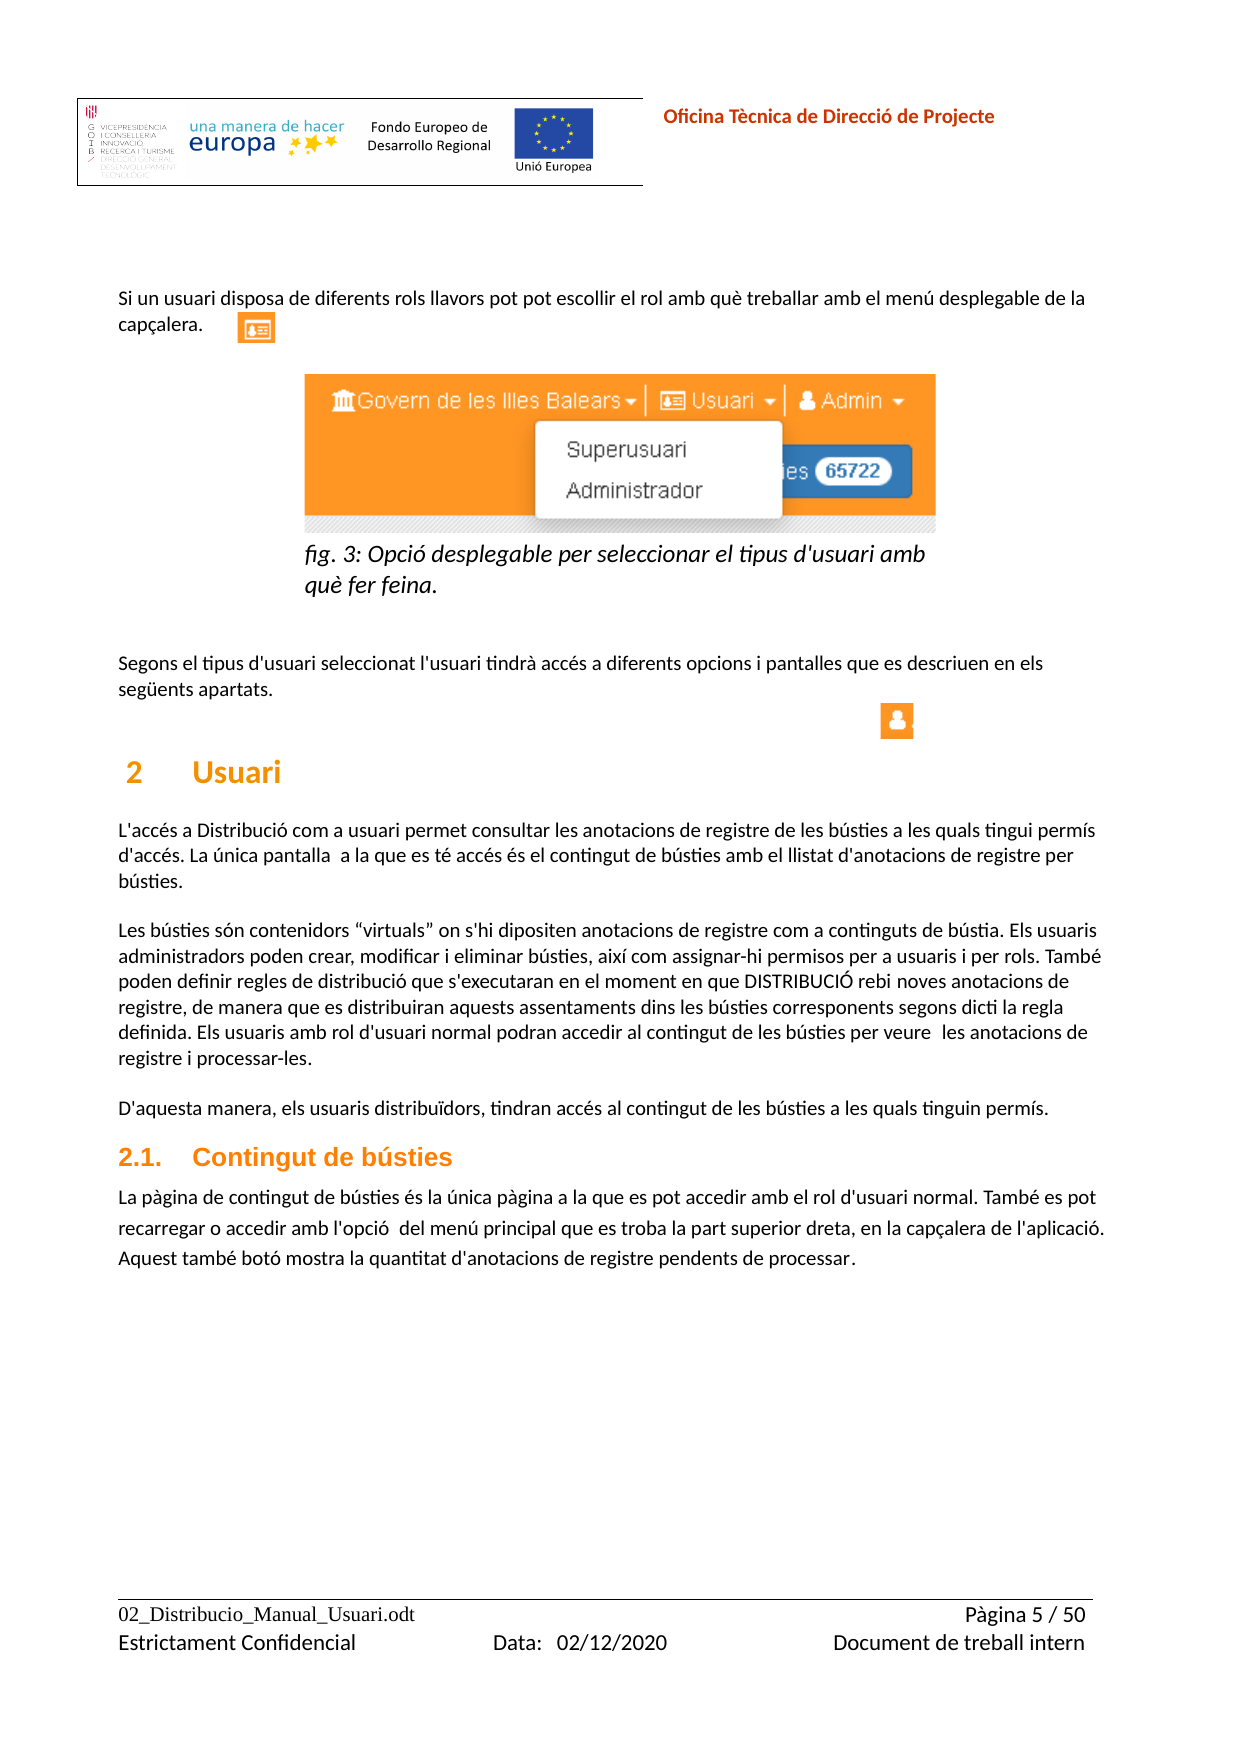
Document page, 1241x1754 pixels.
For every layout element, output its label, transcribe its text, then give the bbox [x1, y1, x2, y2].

picture [880, 703, 914, 739]
text L'accés a Distribució com a usuari permet consultar les anotacions de registre de les bústies a les quals tingui permís d'accés. La única pantalla a la que es té accés és el contingut de bústies amb el llistat d'anotacions de registre per bústies. [118, 817, 1122, 893]
subtitle Usuari [118, 751, 1122, 792]
text Les bústies són contenidors “virtuals” on s'hi dipositen anotacions de registre com a continguts de bústia. Els usuaris administradors poden crear, modificar i eliminar bústies, així com assignar-hi permisos per a usuaris i per rols. També poden definir regles de distribució que s'executaran en el moment en que DISTRIBUCIÓ rebi noves anotacions de registre, de manera que es distribuiran aquests assentaments dins les bústies corresponents segons dicti la regla definida. Els usuaris amb rol d'usuari normal podran accedir al contingut de les bústies per veure les anotacions de registre i processar-les. [118, 918, 1122, 1070]
picture [187, 103, 599, 180]
text Si un usuari disposa de diferents rols llavors pot pot escollir el rol amb què treballar amb el menú desplegable de la capçalera. [118, 286, 1122, 336]
subtitle Contingut de bústies [118, 1142, 1122, 1172]
text La pàgina de contingut de bústies és la única pàgina a la que es pot accedir amb el rol d'usuari normal. També es pot recarregar o accedir amb l'opció del menú principal que es troba la part superior dreta, en la capçalera de l'aplicació. Aquest també botó mostra la quantitat d'anotacions de registre pendents de processar. [118, 1184, 1122, 1271]
picture [237, 312, 275, 343]
text fig. 3: Opció desplegable per seleccionar el tipus d'usuari amb què fer feina. [304, 533, 936, 599]
text D'aquesta manera, els usuaris distribuïdors, tindran accés al contingut de les bústies a les quals tinguin permís. [118, 1096, 1122, 1121]
picture [82, 103, 181, 180]
picture [304, 374, 936, 533]
text Segons el tipus d'usuari seleccionat l'usuari tindrà accés a diferents opcions i pantalles que es descriuen en els següents apartats. [118, 650, 1122, 701]
